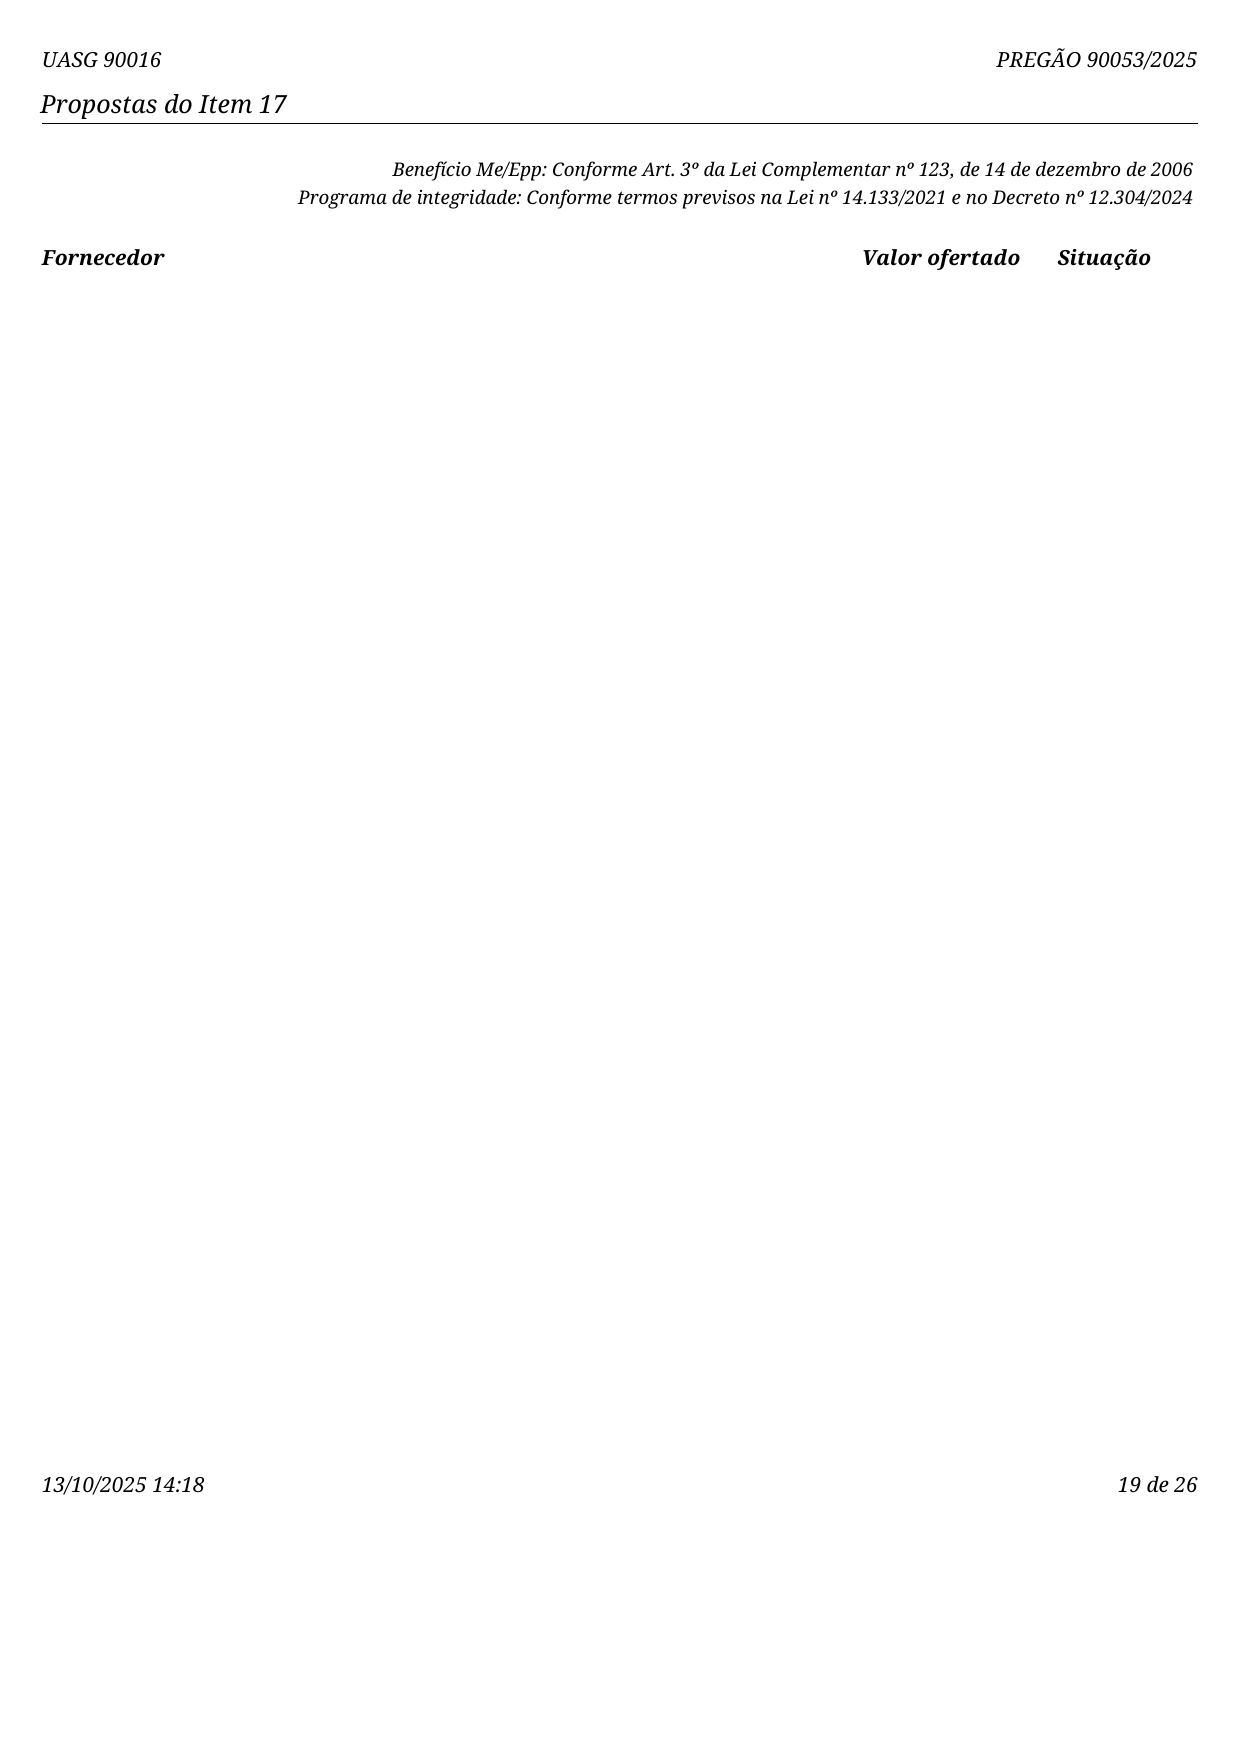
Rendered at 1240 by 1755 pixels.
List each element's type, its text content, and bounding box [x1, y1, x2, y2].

text Benefício Me/Epp: Conforme Art. 3º da Lei Complementar nº 123, de 14 de dezembro de 2006 [42, 156, 1195, 182]
text Fornecedor Valor ofertado Situação [42, 243, 1200, 271]
text Programa de integridade: Conforme termos previsos na Lei nº 14.133/2021 e no Decreto nº 12.304/2024 [42, 184, 1195, 209]
text Propostas do Item 17 [40, 87, 1200, 121]
